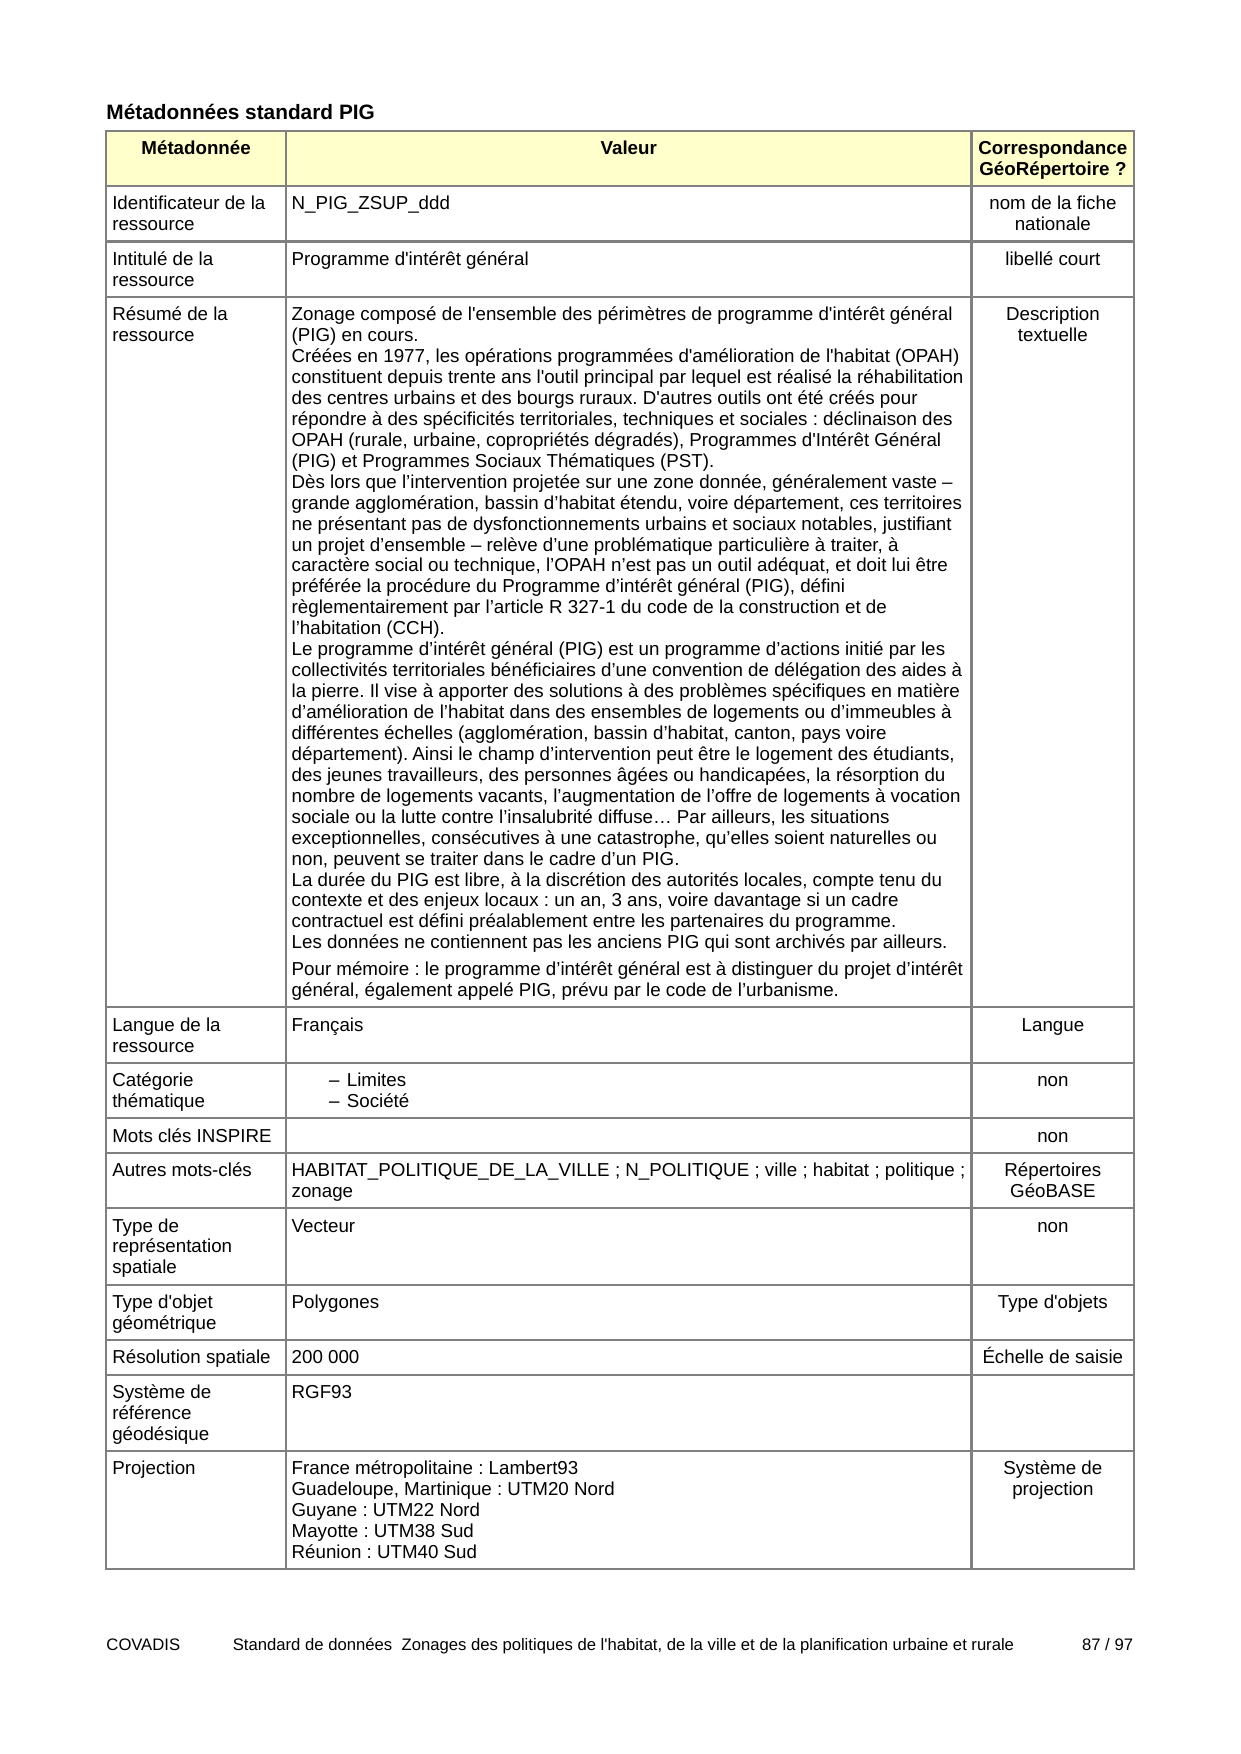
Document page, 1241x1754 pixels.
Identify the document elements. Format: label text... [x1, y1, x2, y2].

table_header Métadonnée [107, 132, 285, 185]
table_cell Langue [973, 1008, 1133, 1062]
table_cell Type d'objets [973, 1286, 1133, 1339]
table_cell N_PIG_ZSUP_ddd [287, 187, 970, 240]
table_cell Type de représentation spatiale [107, 1209, 285, 1283]
table_cell Type d'objet géométrique [107, 1286, 285, 1339]
table_header Valeur [287, 132, 970, 185]
table_cell [973, 1376, 1133, 1450]
table_cell nom de la fiche nationale [973, 187, 1133, 240]
table_cell Échelle de saisie [973, 1341, 1133, 1373]
table_cell Catégorie thématique [107, 1064, 285, 1117]
table_cell Système de projection [973, 1452, 1133, 1568]
table_cell Intitulé de la ressource [107, 243, 285, 296]
table_cell Zonage composé de l'ensemble des périmètres de programme d'intérêt général (PIG) en cours. Créées en 1977, les opérations programmées d'amélioration de l'habitat (OPAH) constituent depuis trente ans l'outil principal par lequel est réalisé la réhabilitation des centres urbains et des bourgs ruraux. D'autres outils ont été créés pour répondre à des spécificités territoriales, techniques et sociales : déclinaison des OPAH (rurale, urbaine, copropriétés dégradés), Programmes d'Intérêt Général (PIG) et Programmes Sociaux Thématiques (PST). Dès lors que l’intervention projetée sur une zone donnée, généralement vaste – grande agglomération, bassin d’habitat étendu, voire département, ces territoires ne présentant pas de dysfonctionnements urbains et sociaux notables, justifiant un projet d’ensemble – relève d’une problématique particulière à traiter, à caractère social ou technique, l’OPAH n’est pas un outil adéquat, et doit lui être préférée la procédure du Programme d’intérêt général (PIG), défini règlementairement par l’article R 327-1 du code de la construction et de l’habitation (CCH). Le programme d’intérêt général (PIG) est un programme d’actions initié par les collectivités territoriales bénéficiaires d’une convention de délégation des aides à la pierre. Il vise à apporter des solutions à des problèmes spécifiques en matière d’amélioration de l’habitat dans des ensembles de logements ou d’immeubles à différentes échelles (agglomération, bassin d’habitat, canton, pays voire département). Ainsi le champ d’intervention peut être le logement des étudiants, des jeunes travailleurs, des personnes âgées ou handicapées, la résorption du nombre de logements vacants, l’augmentation de l’offre de logements à vocation sociale ou la lutte contre l’insalubrité diffuse… Par ailleurs, les situations exceptionnelles, consécutives à une catastrophe, qu’elles soient naturelles ou non, peuvent se traiter dans le cadre d’un PIG. La durée du PIG est libre, à la discrétion des autorités locales, compte tenu du contexte et des enjeux locaux : un an, 3 ans, voire davantage si un cadre contractuel est défini préalablement entre les partenaires du programme. Les données ne contiennent pas les anciens PIG qui sont archivés par ailleurs. Pour mémoire : le programme d’intérêt général est à distinguer du projet d’intérêt général, également appelé PIG, prévu par le code de l’urbanisme. [287, 298, 970, 1006]
table_cell non [973, 1119, 1133, 1152]
table_cell libellé court [973, 243, 1133, 296]
table_cell non [973, 1209, 1133, 1283]
table_header Correspondance GéoRépertoire ? [973, 132, 1133, 185]
table_cell Mots clés INSPIRE [107, 1119, 285, 1152]
table_cell Résolution spatiale [107, 1341, 285, 1373]
table_cell [287, 1119, 970, 1152]
table_cell Limites Société [287, 1064, 970, 1117]
table_cell Langue de la ressource [107, 1008, 285, 1062]
table_cell non [973, 1064, 1133, 1117]
table_cell 200 000 [287, 1341, 970, 1373]
table_cell Vecteur [287, 1209, 970, 1283]
table_cell Projection [107, 1452, 285, 1568]
table_cell Polygones [287, 1286, 970, 1339]
table_cell France métropolitaine : Lambert93 Guadeloupe, Martinique : UTM20 Nord Guyane : UTM22 Nord Mayotte : UTM38 Sud Réunion : UTM40 Sud [287, 1452, 970, 1568]
table_cell Résumé de la ressource [107, 298, 285, 1006]
table_cell HABITAT_POLITIQUE_DE_LA_VILLE ; N_POLITIQUE ; ville ; habitat ; politique ; zonage [287, 1154, 970, 1207]
table_cell Répertoires GéoBASE [973, 1154, 1133, 1207]
table_cell Identificateur de la ressource [107, 187, 285, 240]
table_cell Français [287, 1008, 970, 1062]
table_cell Programme d'intérêt général [287, 243, 970, 296]
table_cell Description textuelle [973, 298, 1133, 1006]
table_cell Autres mots-clés [107, 1154, 285, 1207]
text Métadonnées standard PIG [106, 100, 1134, 124]
table_cell Système de référence géodésique [107, 1376, 285, 1450]
table_cell RGF93 [287, 1376, 970, 1450]
